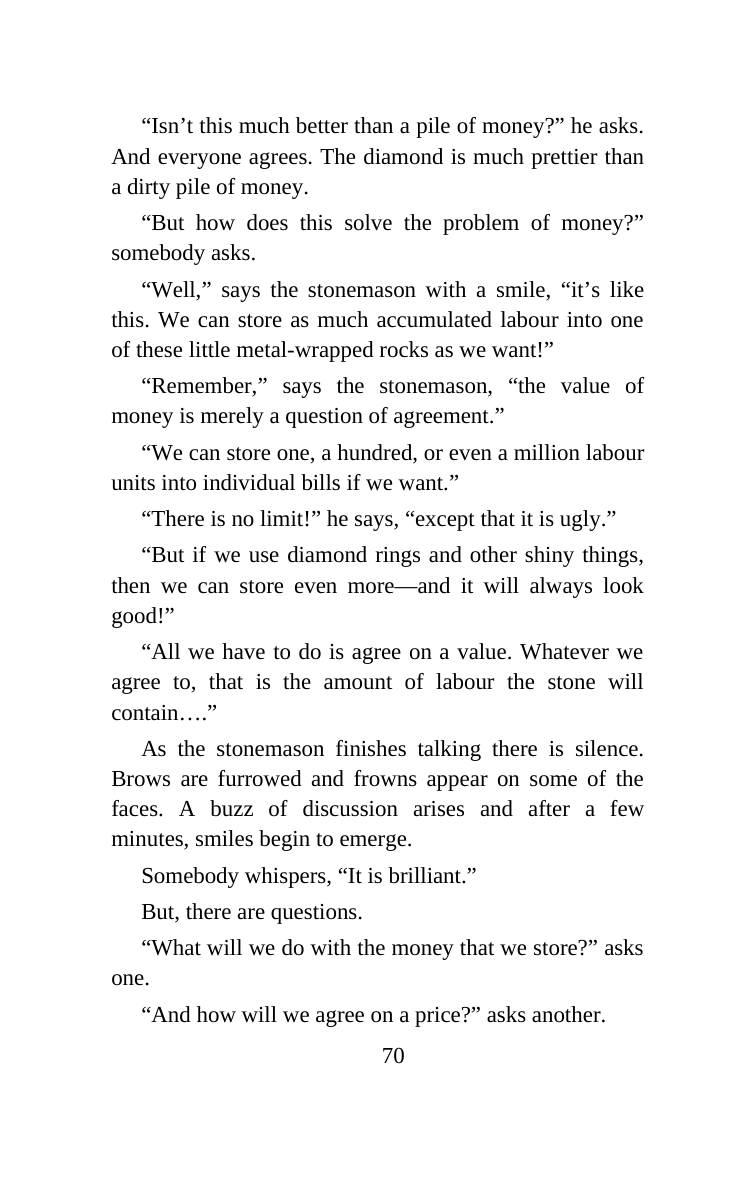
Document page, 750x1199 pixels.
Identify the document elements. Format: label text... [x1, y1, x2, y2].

text Somebody whispers, “It is brilliant.” [111, 862, 645, 888]
text “All we have to do is agree on a value. Whatever we agree to, that is the amount of labour the stone will contain….” [111, 638, 645, 725]
text “What will we do with the money that we store?” asks one. [111, 934, 645, 991]
text But, there are questions. [111, 898, 645, 924]
text As the stonemason finishes talking there is silence. Brows are furrowed and frowns appear on some of the faces. A buzz of discussion arises and after a few minutes, smiles begin to emerge. [111, 735, 645, 852]
text “Well,” says the stonemason with a smile, “it’s like this. We can store as much accumulated labour into one of these little metal-wrapped rocks as we want!” [111, 276, 645, 362]
text “And how will we agree on a price?” asks another. [111, 1001, 645, 1027]
text “But how does this solve the problem of money?” somebody asks. [111, 209, 645, 266]
text “But if we use diamond rings and other shiny things, then we can store even more—and it will always look good!” [111, 541, 645, 628]
text “Isn’t this much better than a pile of money?” he asks. And everyone agrees. The diamond is much prettier than a dirty pile of money. [111, 112, 645, 199]
text “There is no limit!” he says, “except that it is ugly.” [111, 505, 645, 532]
text “Remember,” says the stonemason, “the value of money is merely a question of agreement.” [111, 372, 645, 429]
text “We can store one, a hundred, or even a million labour units into individual bills if we want.” [111, 439, 645, 495]
